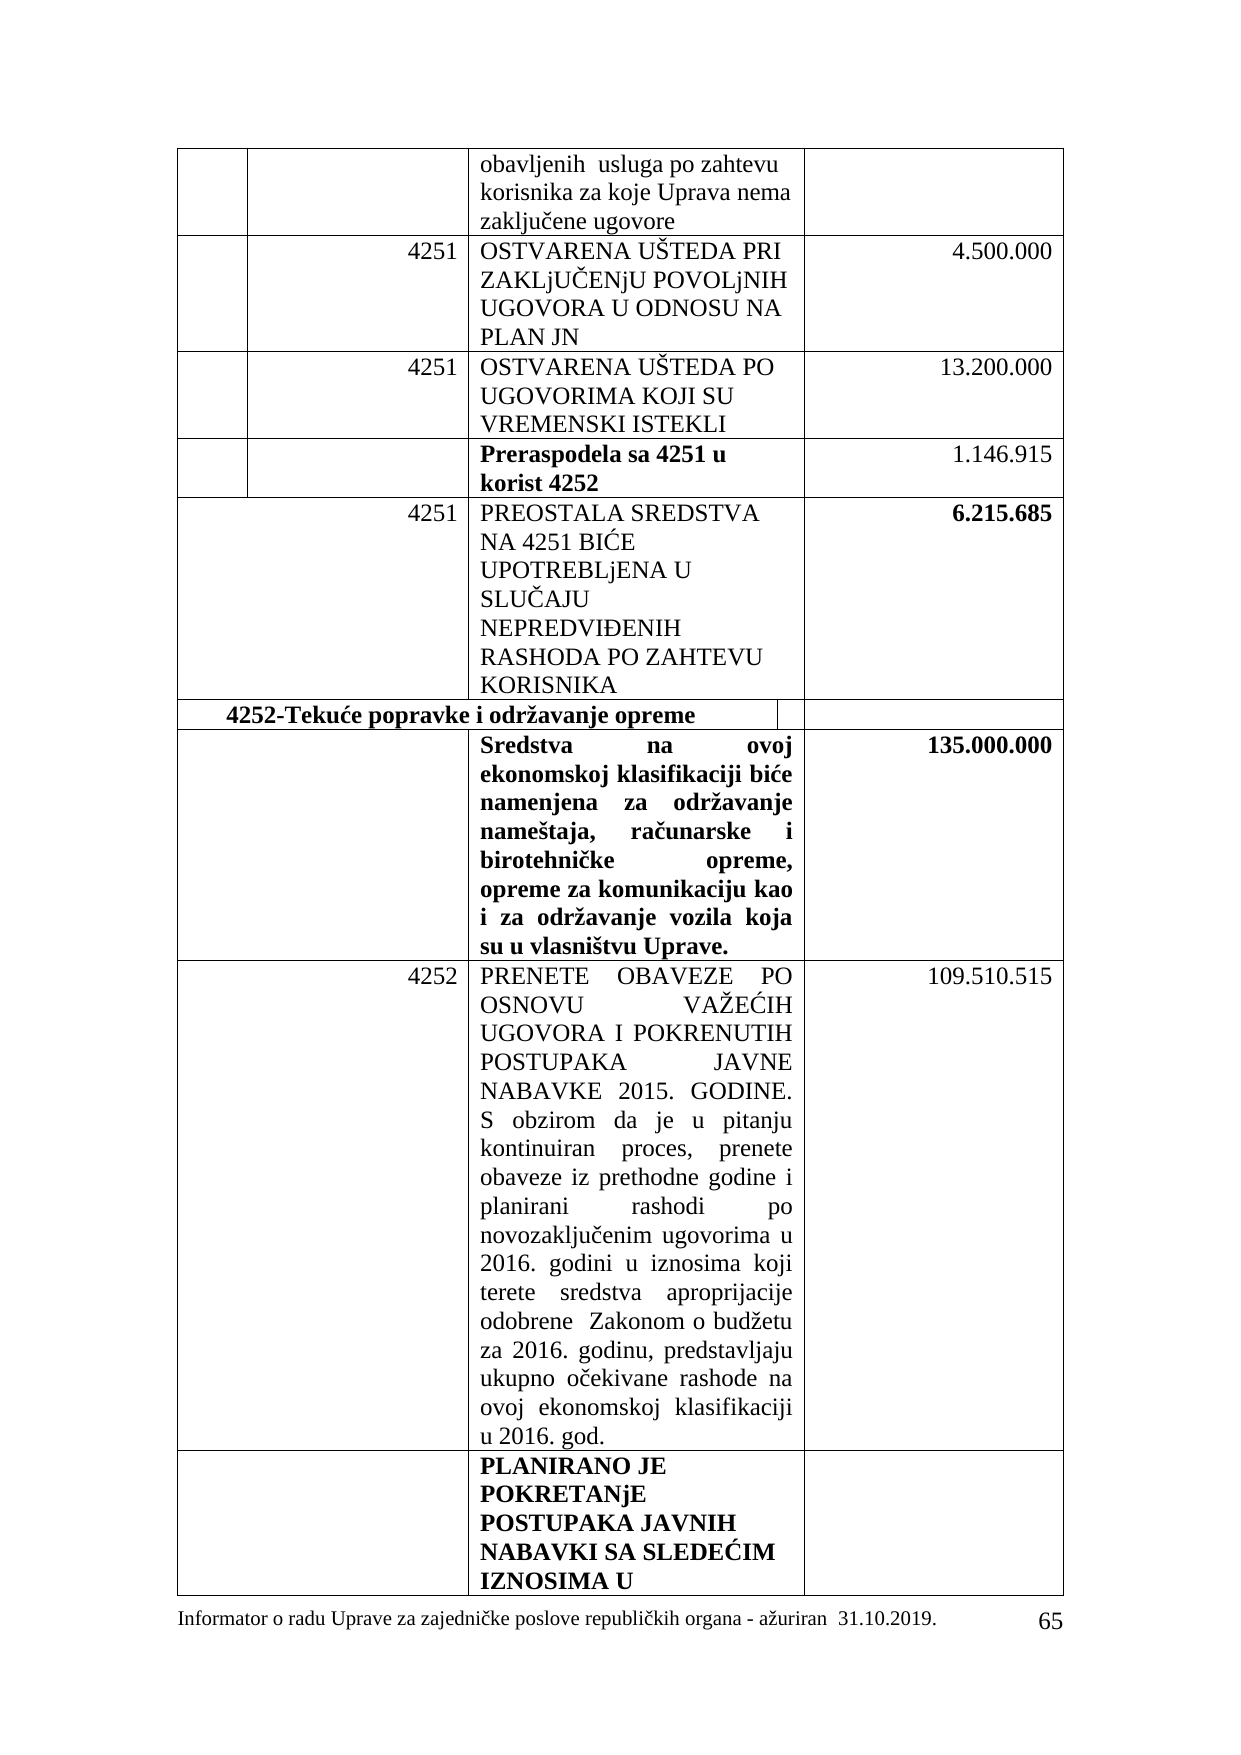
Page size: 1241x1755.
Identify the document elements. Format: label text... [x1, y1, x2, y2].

table_cell [805, 149, 1063, 235]
table_cell 135.000.000 [805, 730, 1063, 960]
table_cell [178, 1451, 468, 1594]
table_cell PREOSTALA SREDSTVA NA 4251 BIĆE UPOTREBLjENA U SLUČAJU NEPREDVIĐENIH RASHODA PO ZAHTEVU KORISNIKA [469, 498, 804, 699]
table_cell OSTVARENA UŠTEDA PO UGOVORIMA KOJI SU VREMENSKI ISTEKLI [469, 352, 804, 438]
table_cell 4251 [178, 498, 468, 699]
table_cell PRENETE OBAVEZE PO OSNOVU VAŽEĆIH UGOVORA I POKRENUTIH POSTUPAKA JAVNE NABAVKE 2015. GODINE. S obzirom da je u pitanju kontinuiran proces, prenete obaveze iz prethodne godine i planirani rashodi po novozaklјučenim ugovorima u 2016. godini u iznosima koji terete sredstva aproprijacije odobrene Zakonom o budžetu za 2016. godinu, predstavlјaju ukupno očekivane rashode na ovoj ekonomskoj klasifikaciji u 2016. god. [469, 961, 804, 1450]
table_cell 109.510.515 [805, 961, 1063, 1450]
table_cell [178, 352, 247, 438]
table_cell 1.146.915 [805, 439, 1063, 497]
table_cell [178, 149, 247, 235]
table_cell 4.500.000 [805, 236, 1063, 351]
table_cell [178, 439, 247, 497]
table_cell [178, 236, 247, 351]
table_cell Sredstva na ovoj ekonomskoj klasifikaciji biće namenjena za održavanje nameštaja, računarske i birotehničke opreme, opreme za komunikaciju kao i za održavanje vozila koja su u vlasništvu Uprave. [469, 730, 804, 960]
table_cell 4251 [248, 236, 468, 351]
table_cell [805, 1451, 1063, 1594]
table_cell 4251 [248, 352, 468, 438]
table_cell [248, 149, 468, 235]
table_cell [178, 730, 468, 960]
table_cell 6.215.685 [805, 498, 1063, 699]
table_cell [778, 700, 804, 729]
table_cell obavlјenih usluga po zahtevu korisnika za koje Uprava nema zaklјučene ugovore [469, 149, 804, 235]
table_cell PLANIRANO JE POKRETANјE POSTUPAKA JAVNIH NABAVKI SA SLEDEĆIM IZNOSIMA U [469, 1451, 804, 1594]
table_cell [248, 439, 468, 497]
table_cell Preraspodela sa 4251 u korist 4252 [469, 439, 804, 497]
table_cell [805, 700, 1063, 729]
table_cell OSTVARENA UŠTEDA PRI ZAKLjUČENјU POVOLjNIH UGOVORA U ODNOSU NA PLAN JN [469, 236, 804, 351]
table_cell 4252 [178, 961, 468, 1450]
table_cell 13.200.000 [805, 352, 1063, 438]
table_cell 4252-Tekuće popravke i održavanje opreme [178, 700, 777, 729]
